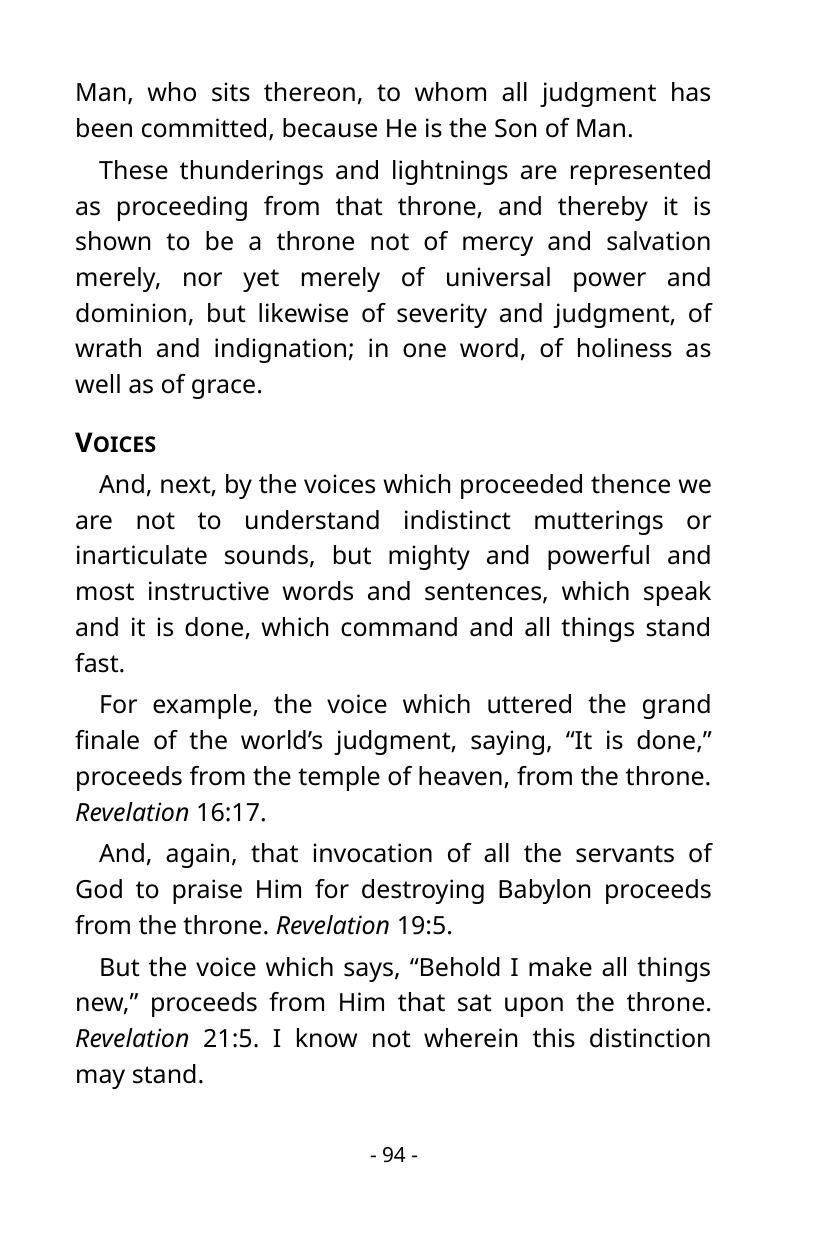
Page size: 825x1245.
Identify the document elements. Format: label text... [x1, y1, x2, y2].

text For example, the voice which uttered the grand finale of the world’s judgment, saying, “It is done,” proceeds from the temple of heaven, from the throne. Revelation 16:17. [75, 687, 712, 828]
text These thunderings and lightnings are represented as proceeding from that throne, and thereby it is shown to be a throne not of mercy and salvation merely, nor yet merely of universal power and dominion, but likewise of severity and judgment, of wrath and indignation; in one word, of holiness as well as of grace. [75, 152, 712, 401]
text And, again, that invocation of all the servants of God to praise Him for destroying Babylon proceeds from the throne. Revelation 19:5. [75, 836, 712, 941]
text And, next, by the voices which proceeded thence we are not to understand indistinct mutterings or inarticulate sounds, but mighty and powerful and most instructive words and sentences, which speak and it is done, which command and all things stand fast. [75, 467, 712, 679]
subtitle Voices [75, 424, 712, 461]
text Man, who sits thereon, to whom all judgment has been committed, because He is the Son of Man. [75, 75, 712, 145]
text But the voice which says, “Behold I make all things new,” proceeds from Him that sat upon the throne. Revelation 21:5. I know not wherein this distinction may stand. [75, 949, 712, 1090]
